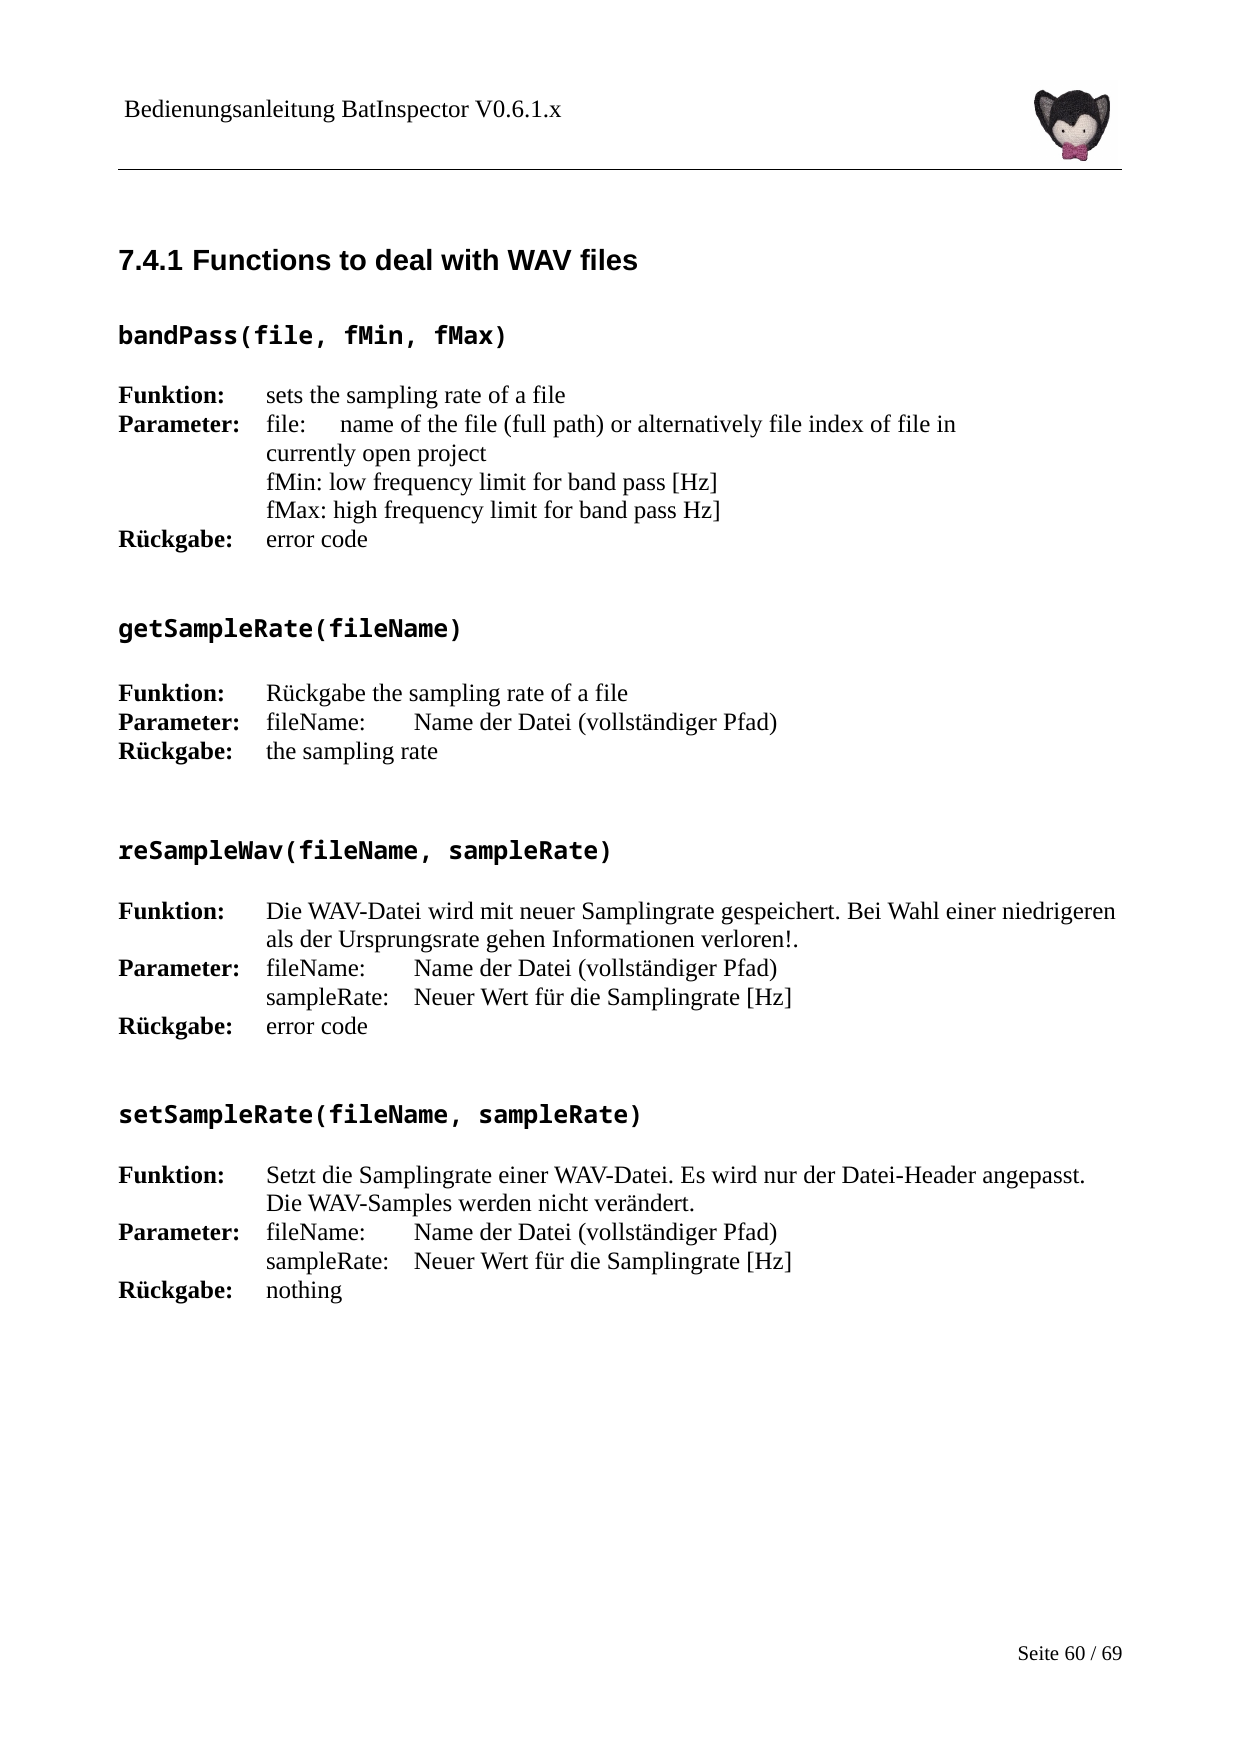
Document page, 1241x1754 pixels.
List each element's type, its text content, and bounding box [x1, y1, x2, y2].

picture [1030, 80, 1119, 169]
text Parameter: fileName: Name der Datei (vollständiger Pfad) sampleRate: Neuer Wert für die Samplingrate [Hz] [118, 1217, 1122, 1275]
text getSampleRate(fileName) [118, 610, 1122, 644]
text setSampleRate(fileName, sampleRate) [118, 1097, 1122, 1131]
text Funktion: Die WAV-Datei wird mit neuer Samplingrate gespeichert. Bei Wahl einer niedrigeren als der Ursprungsrate gehen Informationen verloren!. [118, 896, 1122, 953]
text Parameter: file: name of the file (full path) or alternatively file index of file in currently open project fMin: low frequency limit for band pass [Hz] fMax: high frequency limit for band pass Hz] [118, 409, 1122, 524]
text reSampleWav(fileName, sampleRate) [118, 833, 1122, 867]
text Parameter: fileName: Name der Datei (vollständiger Pfad) sampleRate: Neuer Wert für die Samplingrate [Hz] [118, 953, 1122, 1011]
text Funktion: Rückgabe the sampling rate of a file [118, 678, 1122, 707]
text bandPass(file, fMin, fMax) [118, 318, 1122, 352]
text Funktion: sets the sampling rate of a file [118, 380, 1122, 409]
subtitle Functions to deal with WAV files [118, 243, 1122, 276]
text Rückgabe: error code [118, 524, 1122, 553]
text Rückgabe: error code [118, 1011, 1122, 1039]
text Parameter: fileName: Name der Datei (vollständiger Pfad) Rückgabe: the sampling rate [118, 707, 1122, 765]
text Funktion: Setzt die Samplingrate einer WAV-Datei. Es wird nur der Datei-Header angepasst. Die WAV-Samples werden nicht verändert. [118, 1160, 1122, 1217]
text Rückgabe: nothing [118, 1275, 1122, 1303]
